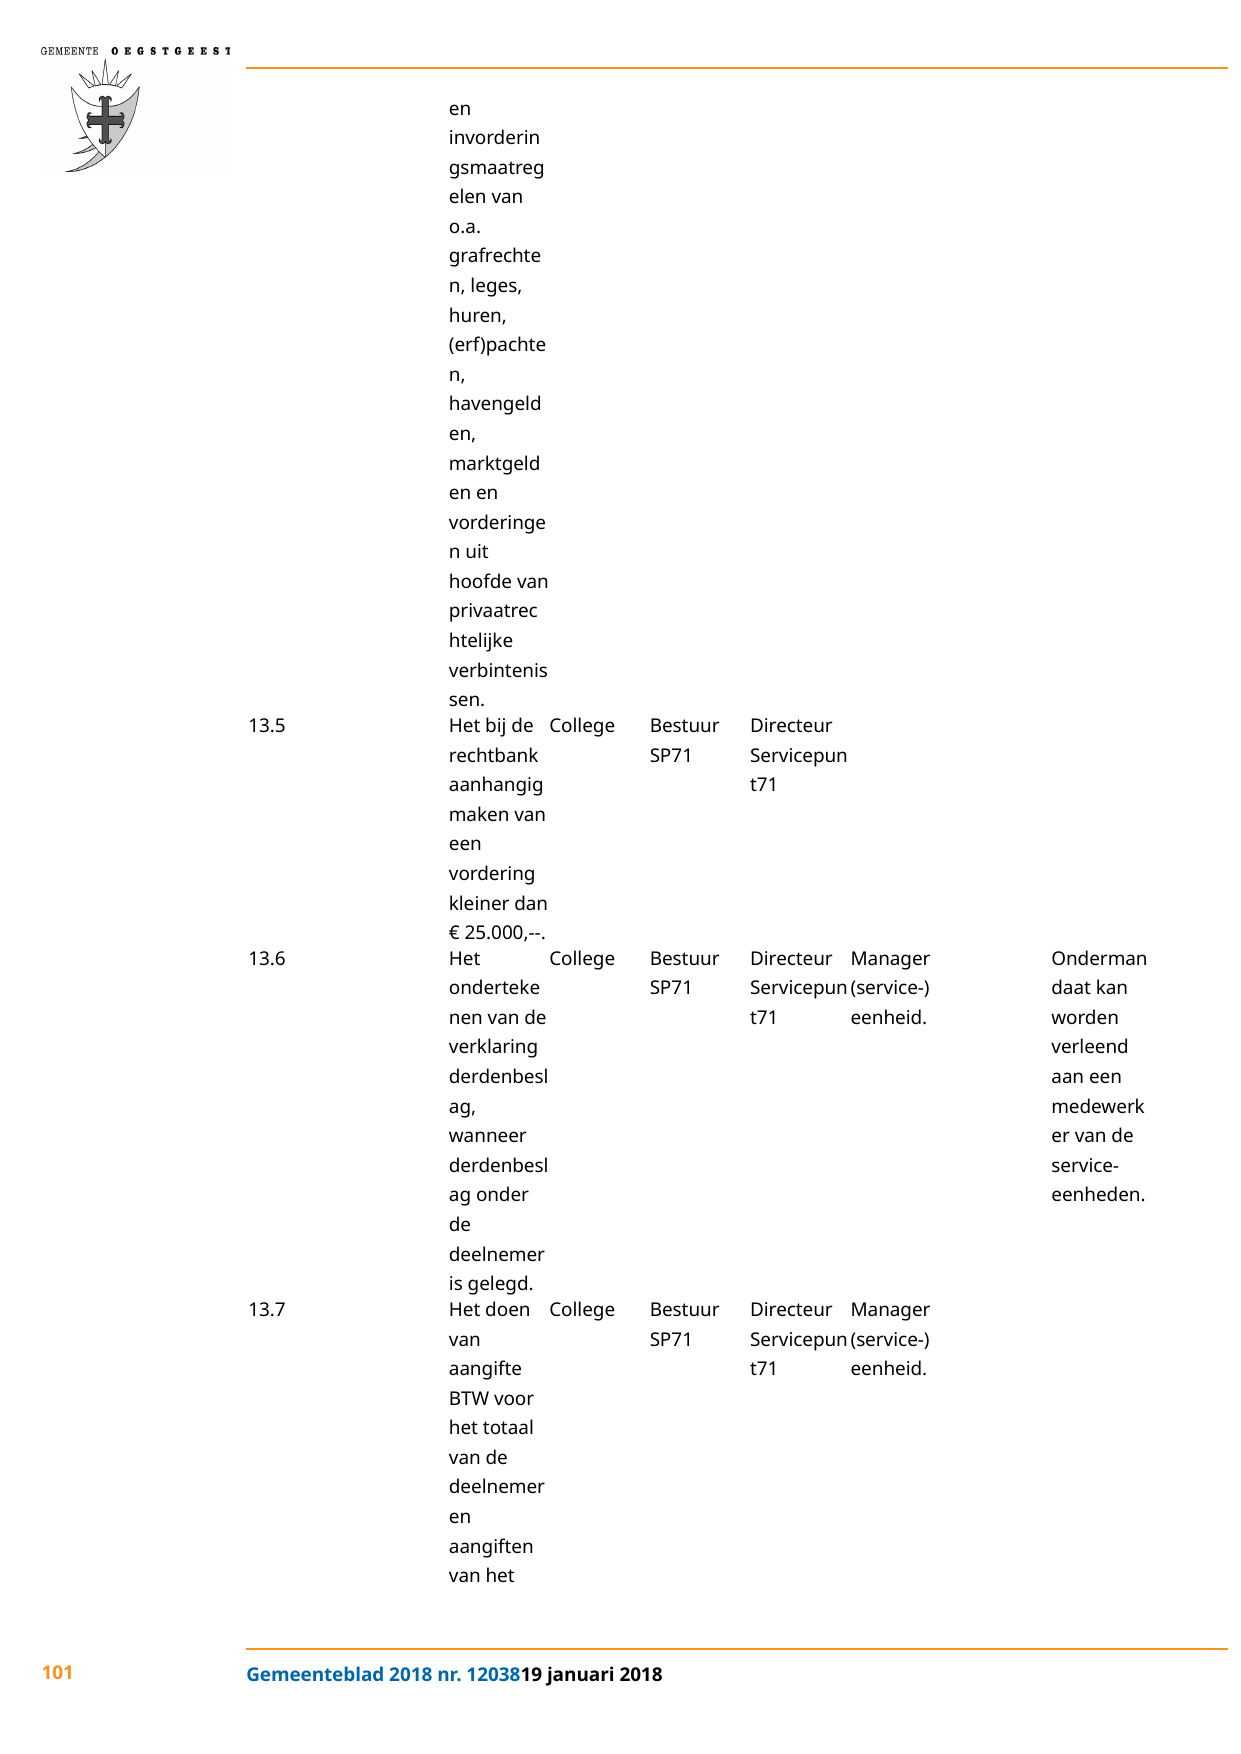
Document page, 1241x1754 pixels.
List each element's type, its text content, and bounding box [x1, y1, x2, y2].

picture [41, 47, 231, 172]
table_cell Het doen van aangifte BTW voor het totaal van de deelnemer en aangiften van het [449, 1296, 549, 1588]
table_cell [348, 95, 449, 712]
table_cell [951, 95, 1051, 712]
table_cell [650, 95, 750, 712]
table_cell [348, 712, 449, 945]
table_cell en invorderingsmaatregelen van o.a. grafrechten, leges, huren, (erf)pachten, havengelden, marktgelden en vorderingen uit hoofde van privaatrechtelijke verbintenissen. [449, 95, 549, 712]
table_cell 13.5 [248, 712, 348, 945]
table_cell [951, 945, 1051, 1296]
table_cell Bestuur SP71 [650, 1296, 750, 1588]
table_cell [1051, 712, 1152, 945]
table_cell Het bij de rechtbank aanhangig maken van een vordering kleiner dan € 25.000,--. [449, 712, 549, 945]
table_cell [348, 1296, 449, 1588]
table_cell [850, 712, 951, 945]
table_cell College [549, 712, 649, 945]
table_cell Directeur Servicepunt71 [750, 1296, 850, 1588]
table_cell [248, 95, 348, 712]
table_cell Manager (service-) eenheid. [850, 1296, 951, 1588]
table_cell Bestuur SP71 [650, 945, 750, 1296]
table_cell Het ondertekenen van de verklaring derdenbeslag, wanneer derdenbeslag onder de deelnemer is gelegd. [449, 945, 549, 1296]
table_cell [951, 1296, 1051, 1588]
table_cell [750, 95, 850, 712]
table_cell [850, 95, 951, 712]
table_cell Manager (service-) eenheid. [850, 945, 951, 1296]
table_cell 13.7 [248, 1296, 348, 1588]
table_cell Directeur Servicepunt71 [750, 945, 850, 1296]
table_cell College [549, 945, 649, 1296]
table_cell [1051, 95, 1152, 712]
table_cell College [549, 1296, 649, 1588]
table_cell Ondermandaat kan worden verleend aan een medewerker van de service-eenheden. [1051, 945, 1152, 1296]
table_cell Directeur Servicepunt71 [750, 712, 850, 945]
table_cell [1051, 1296, 1152, 1588]
table_cell Bestuur SP71 [650, 712, 750, 945]
table_cell [951, 712, 1051, 945]
table_cell 13.6 [248, 945, 348, 1296]
table_cell [549, 95, 649, 712]
table_cell [348, 945, 449, 1296]
